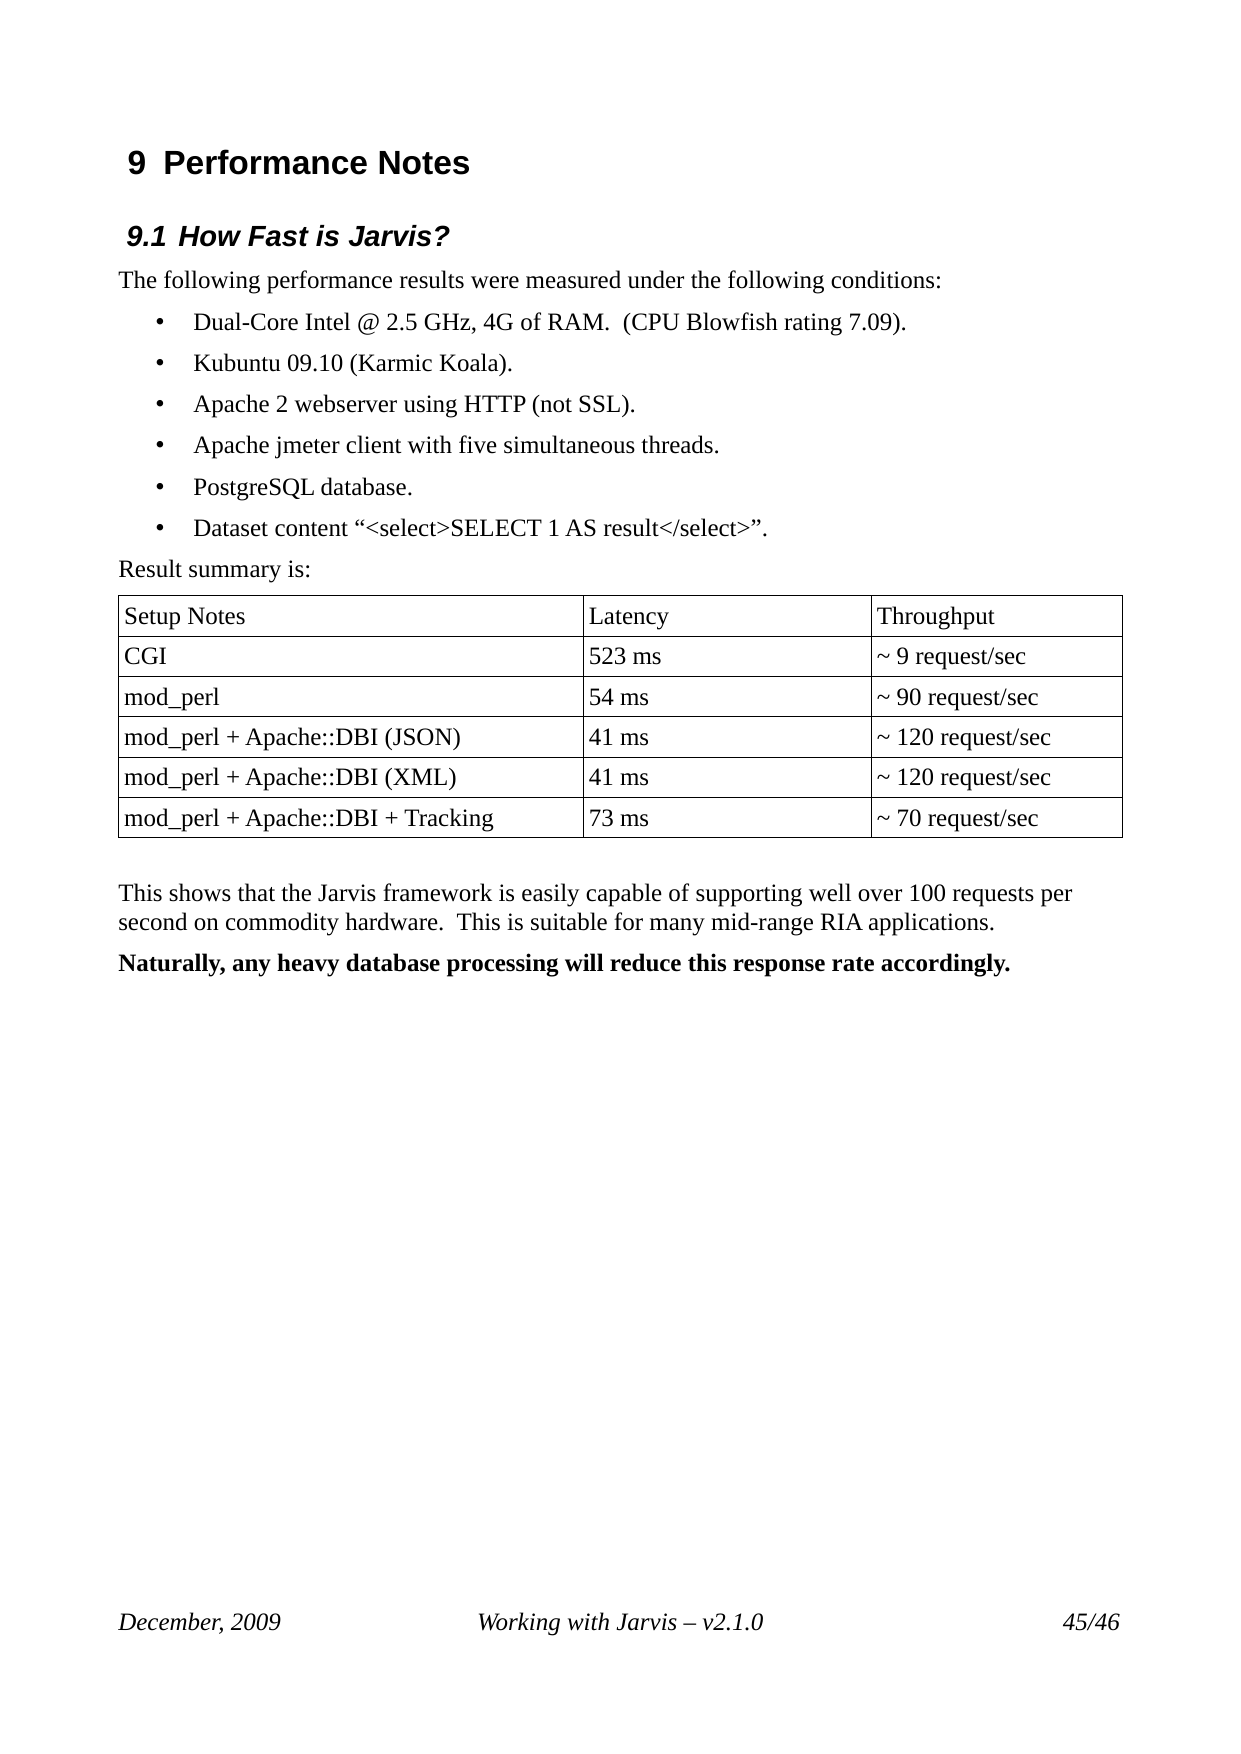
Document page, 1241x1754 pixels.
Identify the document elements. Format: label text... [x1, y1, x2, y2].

text The following performance results were measured under the following conditions: [118, 265, 1122, 294]
text This shows that the Jarvis framework is easily capable of supporting well over 100 requests per second on commodity hardware. This is suitable for many mid-range RIA applications. [118, 878, 1122, 936]
table_cell ~ 70 request/sec [872, 798, 1122, 837]
table_cell ~ 120 request/sec [872, 758, 1122, 797]
table_header Setup Notes [119, 596, 583, 636]
table_cell ~ 9 request/sec [872, 637, 1122, 676]
table_cell 41 ms [584, 758, 871, 797]
subtitle Performance Notes [118, 143, 1122, 182]
list Apache jmeter client with five simultaneous threads. [156, 430, 1122, 459]
list Apache 2 webserver using HTTP (not SSL). [156, 389, 1122, 418]
list Dual-Core Intel @ 2.5 GHz, 4G of RAM. (CPU Blowfish rating 7.09). [156, 307, 1122, 335]
table_header Latency [584, 596, 871, 636]
table_header Throughput [872, 596, 1122, 636]
table_cell ~ 90 request/sec [872, 677, 1122, 716]
subtitle How Fast is Jarvis? [118, 219, 1122, 253]
list PostgreSQL database. [156, 472, 1122, 500]
table_cell mod_perl + Apache::DBI + Tracking [119, 798, 583, 837]
text Result summary is: [118, 554, 1122, 583]
table_cell 41 ms [584, 717, 871, 757]
list Kubuntu 09.10 (Karmic Koala). [156, 348, 1122, 377]
table_cell 523 ms [584, 637, 871, 676]
table_cell ~ 120 request/sec [872, 717, 1122, 757]
table_cell 54 ms [584, 677, 871, 716]
table_cell mod_perl + Apache::DBI (JSON) [119, 717, 583, 757]
table_cell 73 ms [584, 798, 871, 837]
table_cell mod_perl + Apache::DBI (XML) [119, 758, 583, 797]
text Naturally, any heavy database processing will reduce this response rate accordingly. [118, 948, 1122, 977]
list Dataset content “<select>SELECT 1 AS result</select>”. [156, 513, 1122, 542]
table_cell mod_perl [119, 677, 583, 716]
table_cell CGI [119, 637, 583, 676]
